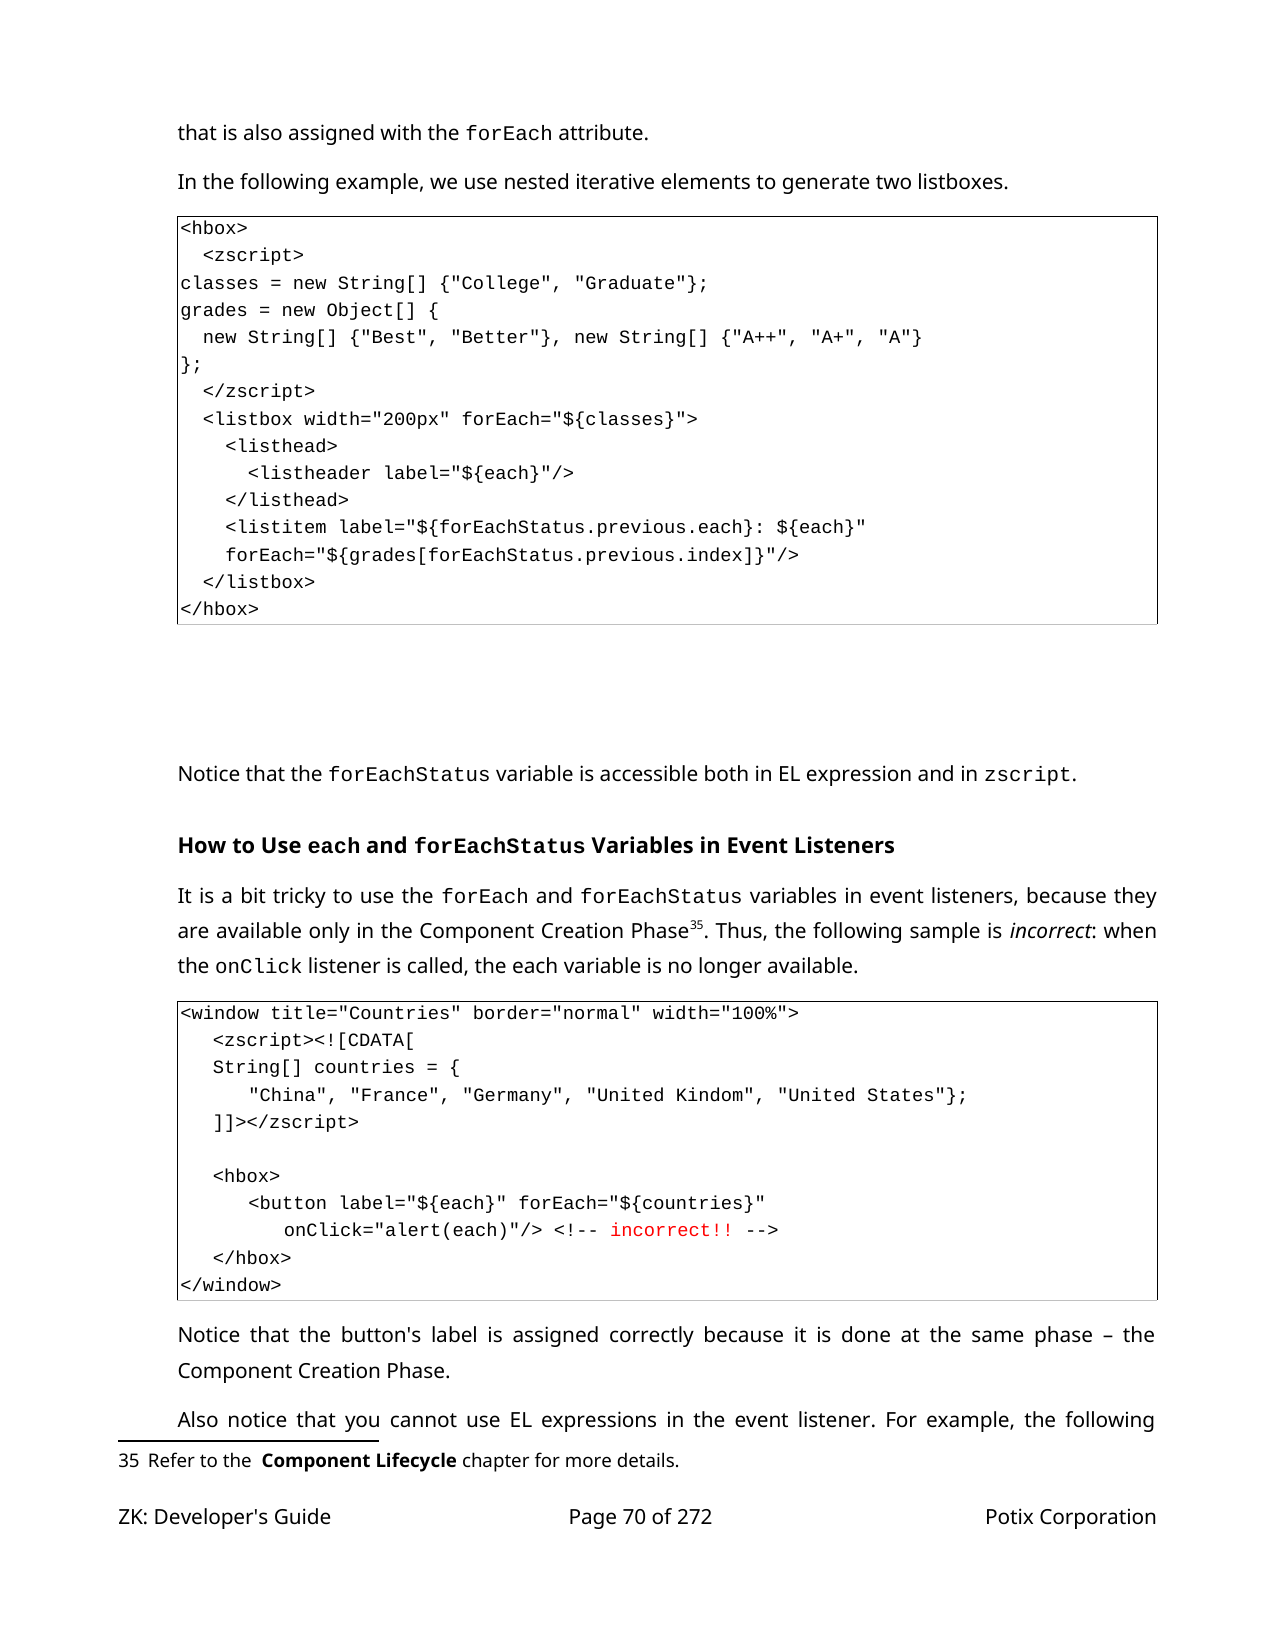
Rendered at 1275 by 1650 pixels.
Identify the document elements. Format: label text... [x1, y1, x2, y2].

text Notice that the forEachStatus variable is accessible both in EL expression and in zscript. [177, 645, 1157, 788]
text </zscript> [178, 379, 1157, 403]
text </hbox> [178, 597, 1157, 624]
text In the following example, we use nested iterative elements to generate two listboxes. [177, 167, 1157, 196]
text }; [178, 352, 1157, 376]
text It is a bit tricky to use the forEach and forEachStatus variables in event listeners, because they are available only in the Component Creation Phase. Thus, the following sample is incorrect: when the onClick listener is called, the each variable is no longer available. [177, 881, 1157, 980]
text ]]></zscript> [178, 1109, 1157, 1134]
text <listheader label="${each}"/> [178, 461, 1157, 485]
text forEach="${grades[forEachStatus.previous.index]}"/> [178, 542, 1157, 567]
text Notice that the button's label is assigned correctly because it is done at the same phase – the Component Creation Phase. [177, 1321, 1157, 1384]
subtitle How to Use each and forEachStatus Variables in Event Listeners [177, 830, 1157, 860]
text <zscript> [178, 243, 1157, 268]
text <listhead> [178, 434, 1157, 458]
text Also notice that you cannot use EL expressions in the event listener. For example, the following [177, 1405, 1157, 1433]
text Refer to the Component Lifecycle chapter for more details. [118, 1447, 1157, 1473]
text <listitem label="${forEachStatus.previous.each}: ${each}" [178, 515, 1157, 539]
text <window title="Countries" border="normal" width="100%"> [178, 1002, 1157, 1025]
text </listhead> [178, 488, 1157, 512]
text <listbox width="200px" forEach="${classes}"> [178, 406, 1157, 431]
text </hbox> [178, 1246, 1157, 1270]
text that is also assigned with the forEach attribute. [177, 118, 1157, 147]
text "China", "France", "Germany", "United Kindom", "United States"}; [178, 1082, 1157, 1107]
text <zscript><![CDATA[ [178, 1028, 1157, 1052]
text <button label="${each}" forEach="${countries}" [178, 1191, 1157, 1215]
text <hbox> [178, 1164, 1157, 1188]
text String[] countries = { [178, 1055, 1157, 1079]
text onClick="alert(each)"/> <!-- incorrect!! --> [178, 1218, 1157, 1243]
text </listbox> [178, 569, 1157, 594]
text new String[] {"Best", "Better"}, new String[] {"A++", "A+", "A"} [178, 325, 1157, 349]
text </window> [178, 1273, 1157, 1300]
text grades = new Object[] { [178, 298, 1157, 322]
text <hbox> [178, 217, 1157, 240]
text classes = new String[] {"College", "Graduate"}; [178, 271, 1157, 295]
